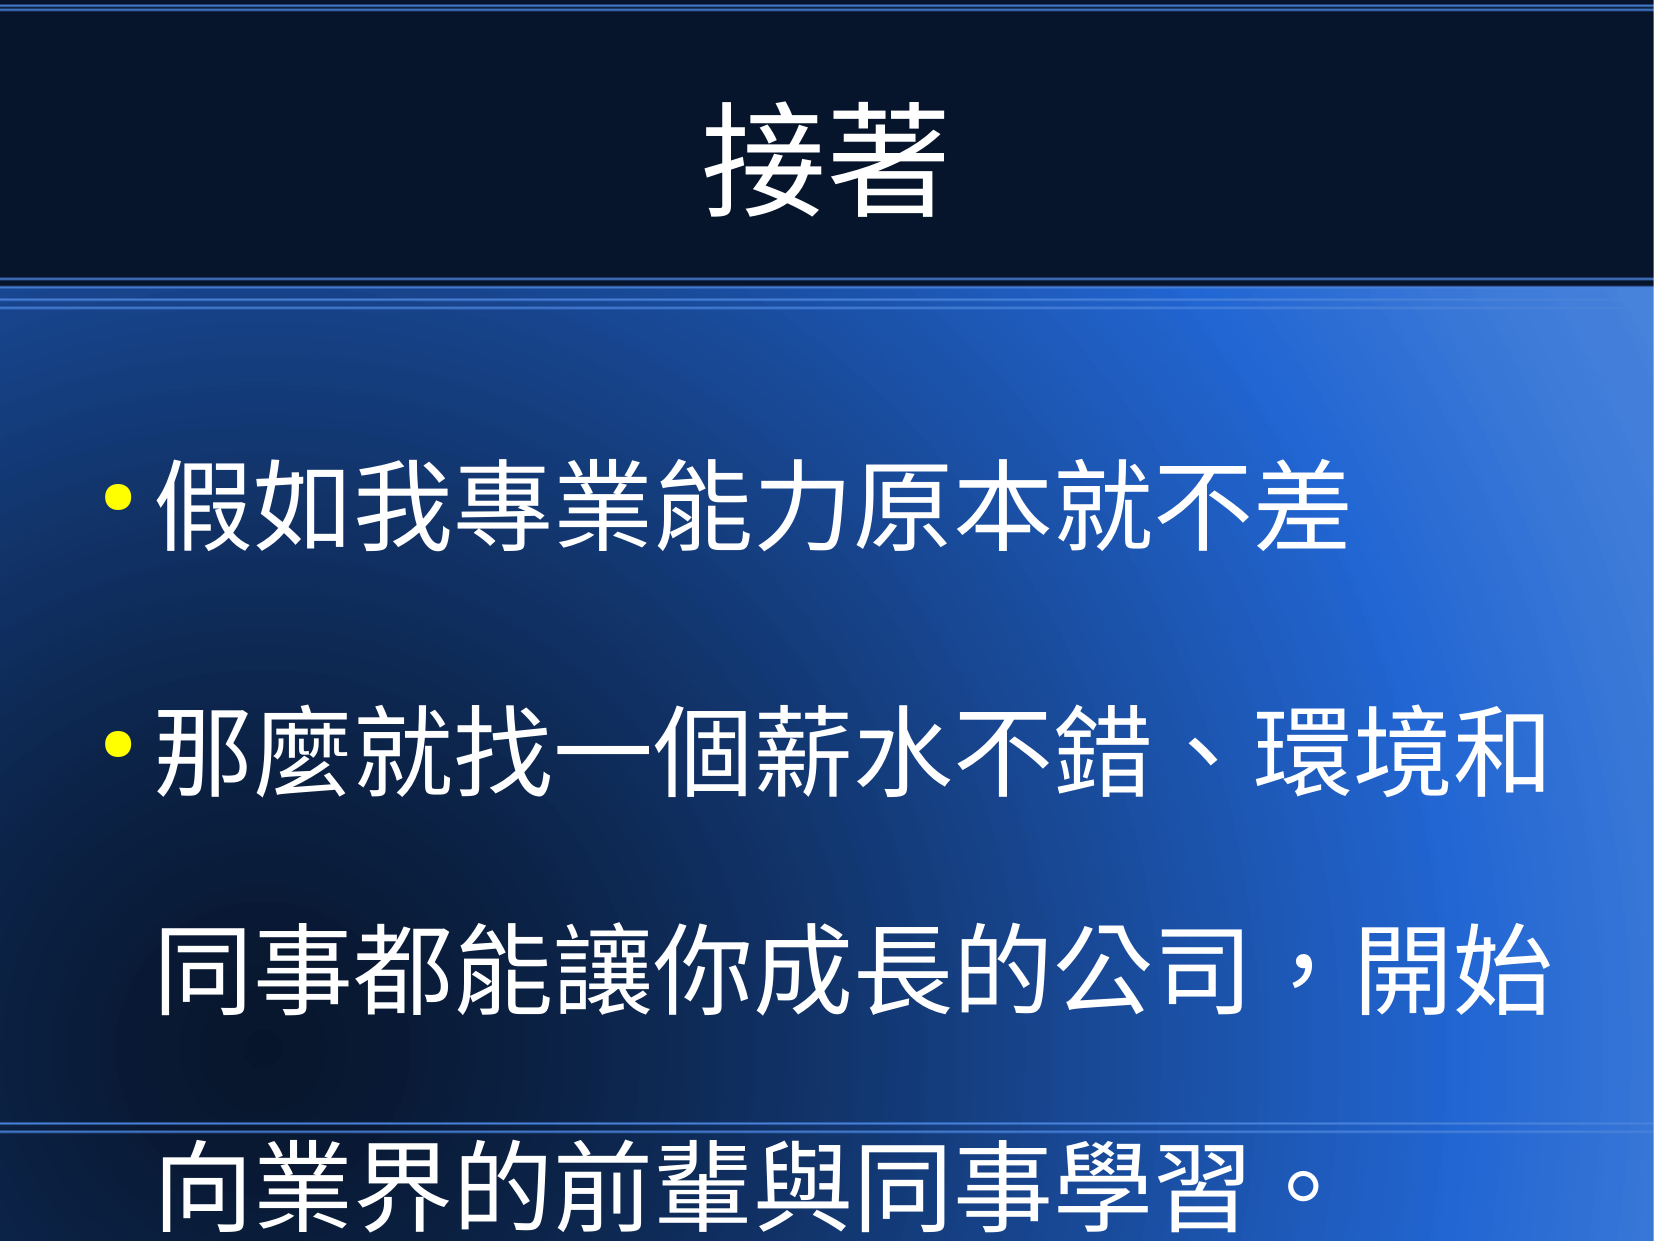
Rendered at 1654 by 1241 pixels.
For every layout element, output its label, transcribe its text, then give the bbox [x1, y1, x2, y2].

title 接著 [82, 49, 1571, 257]
list 假如我專業能力原本就不差 那麼就找一個薪水不錯、環境和同事都能讓你成長的公司，開始向業界的前輩與同事學習。 [82, 355, 1571, 1241]
picture [0, 0, 1654, 1241]
